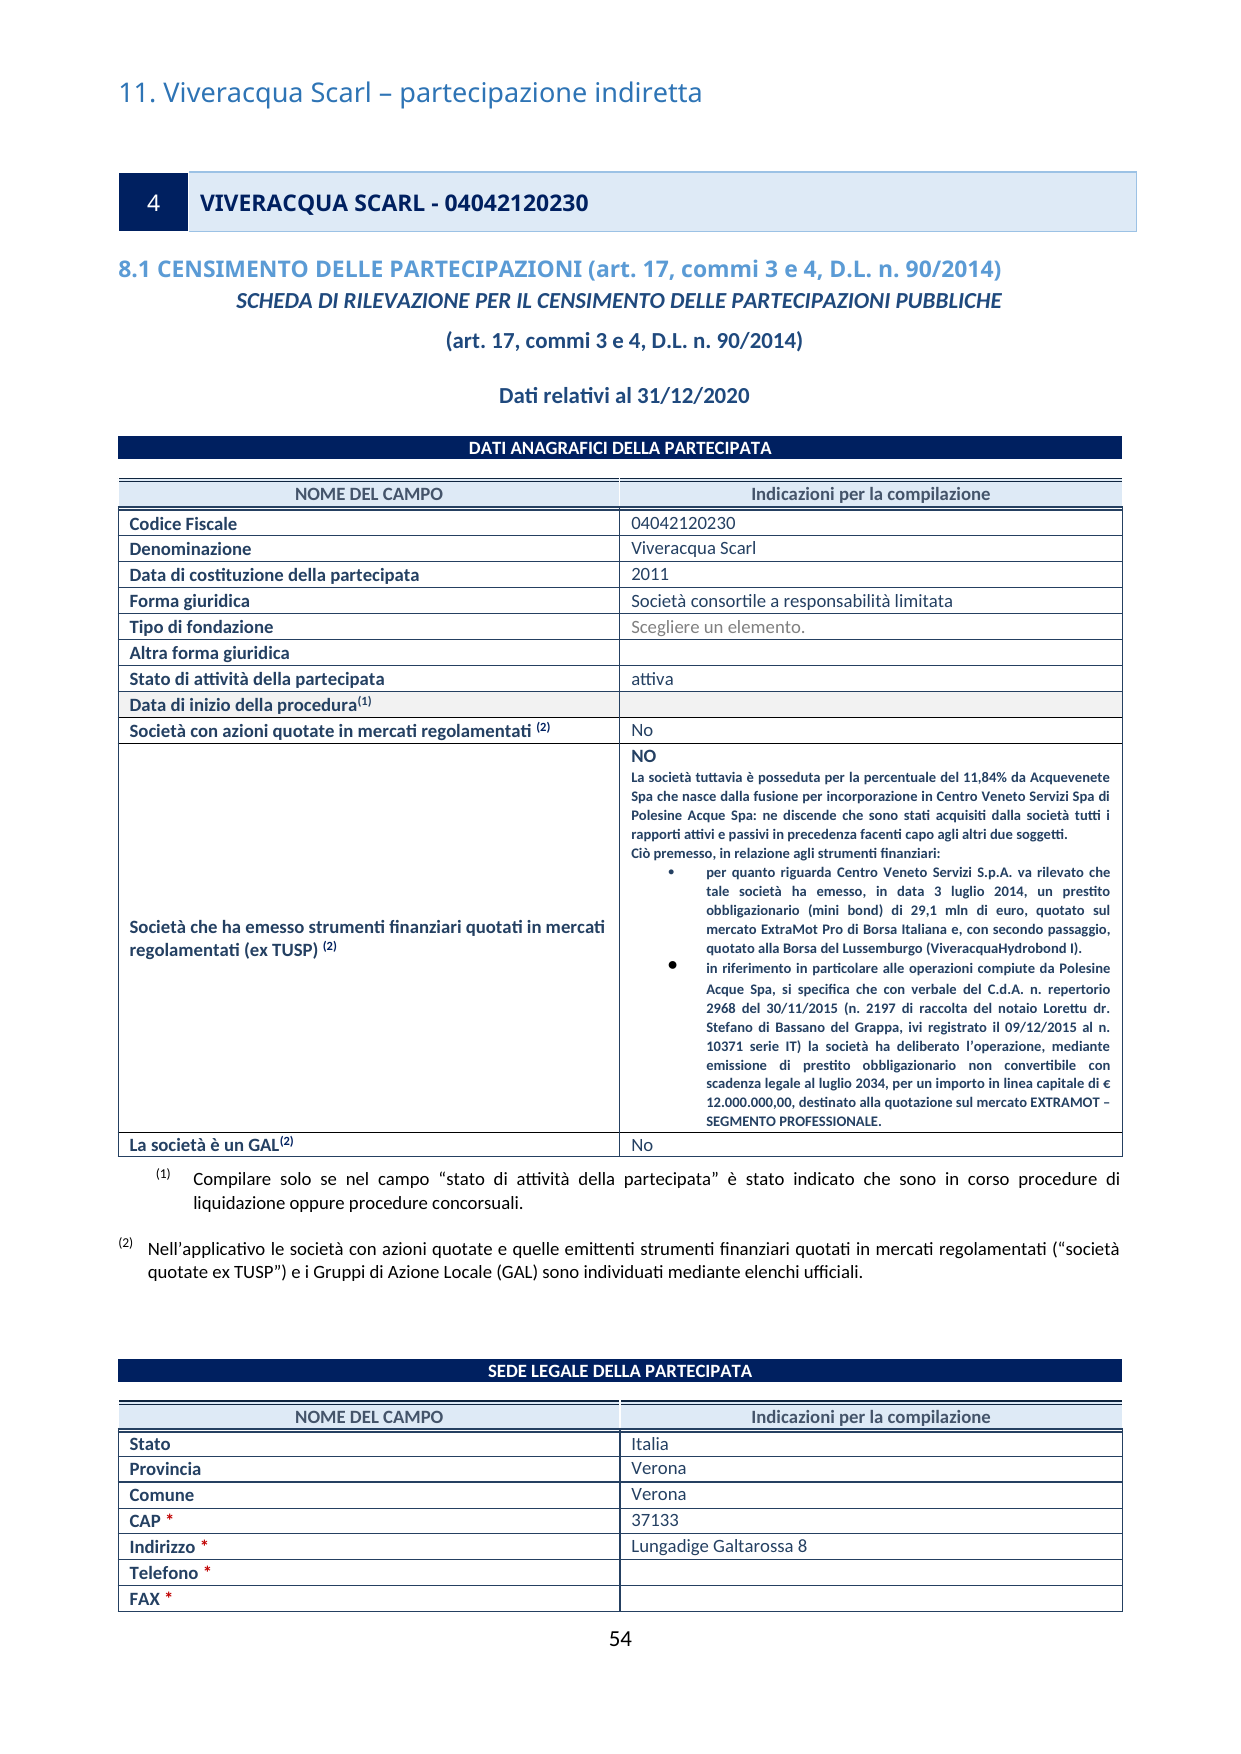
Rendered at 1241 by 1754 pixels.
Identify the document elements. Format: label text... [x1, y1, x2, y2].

table_cell 04042120230 [620, 511, 1122, 535]
table_cell Data di inizio della procedura(1) [119, 692, 619, 717]
table_header 4 [119, 173, 188, 231]
table_cell attiva [620, 666, 1122, 691]
table_cell No [620, 1133, 1122, 1156]
table_cell Denominazione [119, 536, 619, 561]
list Compilare solo se nel campo “stato di attività della partecipata” è stato indicato che sono in corso procedure di liquidazione oppure procedure concorsuali. [156, 1166, 1122, 1214]
subtitle 11. Viveracqua Scarl – partecipazione indiretta [118, 74, 1122, 111]
table_cell Tipo di fondazione [119, 614, 619, 639]
table_header Indicazioni per la compilazione [620, 482, 1122, 506]
table_cell Stato di attività della partecipata [119, 666, 619, 691]
table_cell [620, 692, 1122, 717]
table_cell La società è un GAL(2) [119, 1133, 619, 1156]
table_header Indicazioni per la compilazione [621, 1405, 1122, 1428]
table_cell 2011 [620, 562, 1122, 587]
table_cell Società consortile a responsabilità limitata [620, 588, 1122, 613]
table_header VIVERACQUA SCARL - 04042120230 [189, 173, 1136, 231]
table_cell Scegliere un elemento. [620, 614, 1122, 639]
text SEDE LEGALE DELLA PARTECIPATA [118, 1359, 1122, 1382]
table_cell Stato [119, 1433, 619, 1456]
table_cell Forma giuridica [119, 588, 619, 613]
table_cell CAP * [119, 1509, 619, 1533]
table_cell Indirizzo * [119, 1534, 619, 1559]
table_cell Provincia [119, 1457, 619, 1481]
text (art. 17, commi 3 e 4, D.L. n. 90/2014) [118, 327, 1131, 355]
table_cell Altra forma giuridica [119, 640, 619, 665]
table_cell Società che ha emesso strumenti finanziari quotati in mercati regolamentati (ex TUSP) (2) [119, 744, 619, 1132]
table_cell 37133 [621, 1509, 1122, 1533]
table_cell No [620, 718, 1122, 743]
text DATI ANAGRAFICI DELLA PARTECIPATA [118, 436, 1122, 459]
table_header NOME DEL CAMPO [119, 482, 619, 506]
table_cell [621, 1586, 1122, 1611]
table_cell Società con azioni quotate in mercati regolamentati (2) [119, 718, 619, 743]
table_header NOME DEL CAMPO [119, 1405, 619, 1428]
table_cell Verona [621, 1483, 1122, 1507]
table_cell Data di costituzione della partecipata [119, 562, 619, 587]
text Dati relativi al 31/12/2020 [118, 382, 1131, 409]
table_cell NO La società tuttavia è posseduta per la percentuale del 11,84% da Acquevenete Spa che nasce dalla fusione per incorporazione in Centro Veneto Servizi Spa di Polesine Acque Spa: ne discende che sono stati acquisiti dalla società tutti i rapporti attivi e passivi in precedenza facenti capo agli altri due soggetti. Ciò premesso, in relazione agli strumenti finanziari: per quanto riguarda Centro Veneto Servizi S.p.A. va rilevato che tale società ha emesso, in data 3 luglio 2014, un prestito obbligazionario (mini bond) di 29,1 mln di euro, quotato sul mercato ExtraMot Pro di Borsa Italiana e, con secondo passaggio, quotato alla Borsa del Lussemburgo (ViveracquaHydrobond I). in riferimento in particolare alle operazioni compiute da Polesine Acque Spa, si specifica che con verbale del C.d.A. n. repertorio 2968 del 30/11/2015 (n. 2197 di raccolta del notaio Lorettu dr. Stefano di Bassano del Grappa, ivi registrato il 09/12/2015 al n. 10371 serie IT) la società ha deliberato l’operazione, mediante emissione di prestito obbligazionario non convertibile con scadenza legale al luglio 2034, per un importo in linea capitale di € 12.000.000,00, destinato alla quotazione sul mercato EXTRAMOT – SEGMENTO PROFESSIONALE. [620, 744, 1122, 1132]
table_cell Telefono * [119, 1560, 619, 1585]
text SCHEDA DI RILEVAZIONE PER IL CENSIMENTO DELLE PARTECIPAZIONI PUBBLICHE [118, 286, 1122, 314]
table_cell Verona [621, 1457, 1122, 1481]
list Nell’applicativo le società con azioni quotate e quelle emittenti strumenti finanziari quotati in mercati regolamentati (“società quotate ex TUSP”) e i Gruppi di Azione Locale (GAL) sono individuati mediante elenchi ufficiali. [118, 1235, 1122, 1283]
table_cell [620, 640, 1122, 665]
table_cell FAX * [119, 1586, 619, 1611]
table_cell Lungadige Galtarossa 8 [621, 1534, 1122, 1559]
subtitle 8.1 CENSIMENTO DELLE PARTECIPAZIONI (art. 17, commi 3 e 4, D.L. n. 90/2014) [118, 253, 1122, 284]
table_cell Codice Fiscale [119, 511, 619, 535]
table_cell Italia [621, 1433, 1122, 1456]
table_cell Comune [119, 1483, 619, 1507]
table_cell [621, 1560, 1122, 1585]
table_cell Viveracqua Scarl [620, 536, 1122, 561]
